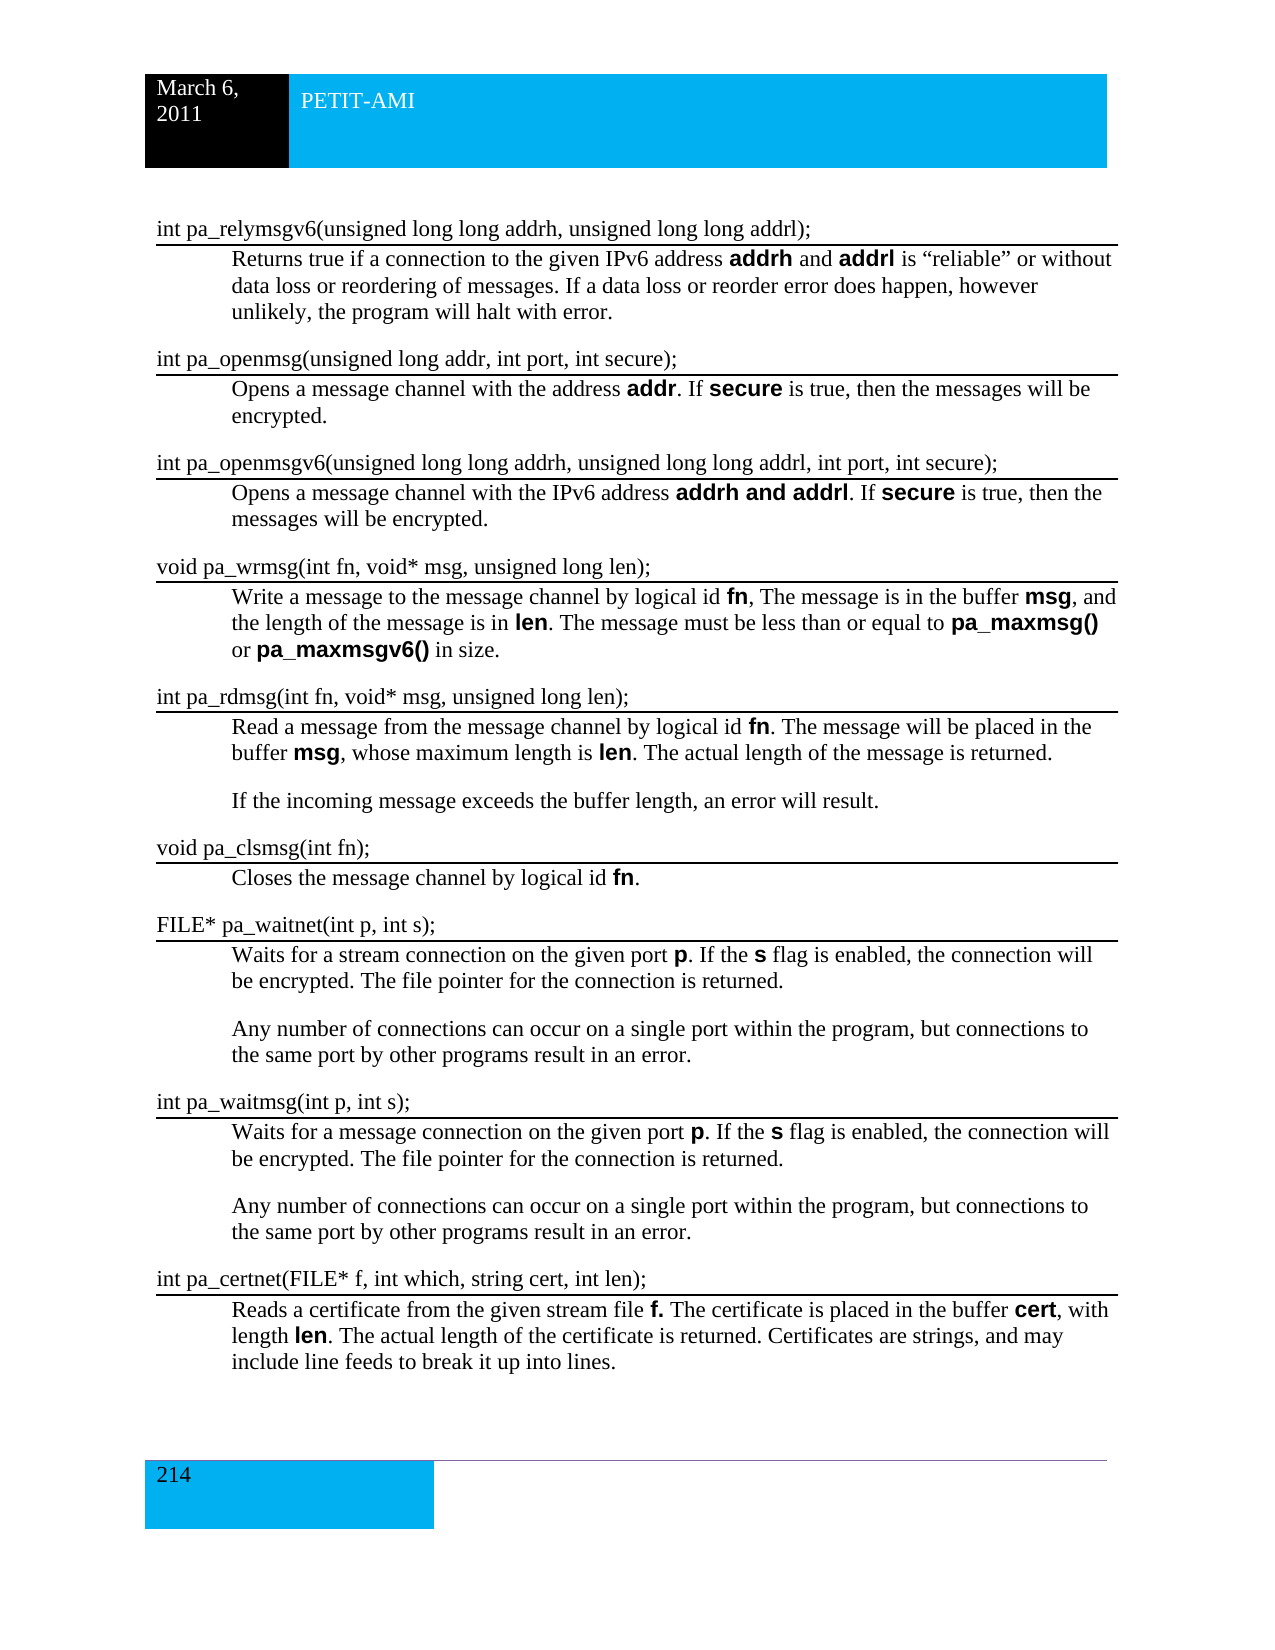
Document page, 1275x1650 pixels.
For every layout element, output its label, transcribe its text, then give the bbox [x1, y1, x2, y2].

text Returns true if a connection to the given IPv6 address addrh and addrl is “reliable” or without data loss or reordering of messages. If a data loss or reorder error does happen, however unlikely, the program will halt with error. [231, 246, 1118, 324]
text int pa_openmsg(unsigned long addr, int port, int secure); [156, 345, 1118, 374]
text Closes the message channel by logical id fn. [156, 864, 1118, 890]
text Opens a message channel with the address addr. If secure is true, then the messages will be encrypted. [231, 376, 1118, 428]
text Opens a message channel with the IPv6 address addrh and addrl. If secure is true, then the messages will be encrypted. [231, 480, 1118, 532]
text int pa_rdmsg(int fn, void* msg, unsigned long len); [156, 683, 1118, 711]
text Write a message to the message channel by logical id fn, The message is in the buffer msg, and the length of the message is in len. The message must be less than or equal to pa_maxmsg() or pa_maxmsgv6() in size. [231, 583, 1118, 662]
text int pa_certnet(FILE* f, int which, string cert, int len); [156, 1266, 1118, 1294]
text int pa_openmsgv6(unsigned long long addrh, unsigned long long addrl, int port, int secure); [156, 449, 1118, 478]
text Read a message from the message channel by logical id fn. The message will be placed in the buffer msg, whose maximum length is len. The actual length of the message is returned. [231, 713, 1118, 766]
text Any number of connections can occur on a single port within the program, but connections to the same port by other programs result in an error. [231, 1015, 1118, 1067]
text int pa_relymsgv6(unsigned long long addrh, unsigned long long addrl); [156, 215, 1118, 244]
text int pa_waitmsg(int p, int s); [156, 1088, 1118, 1117]
text void pa_wrmsg(int fn, void* msg, unsigned long len); [156, 553, 1118, 581]
text void pa_clsmsg(int fn); [156, 834, 1118, 862]
text If the incoming message exceeds the buffer length, an error will result. [231, 787, 1118, 813]
text FILE* pa_waitnet(int p, int s); [156, 911, 1118, 940]
text Waits for a stream connection on the given port p. If the s flag is enabled, the connection will be encrypted. The file pointer for the connection is returned. [231, 942, 1118, 994]
text Waits for a message connection on the given port p. If the s flag is enabled, the connection will be encrypted. The file pointer for the connection is returned. [231, 1119, 1118, 1171]
text Reads a certificate from the given stream file f. The certificate is placed in the buffer cert, with length len. The actual length of the certificate is returned. Certificates are strings, and may include line feeds to break it up into lines. [231, 1296, 1118, 1375]
text Any number of connections can occur on a single port within the program, but connections to the same port by other programs result in an error. [231, 1192, 1118, 1245]
